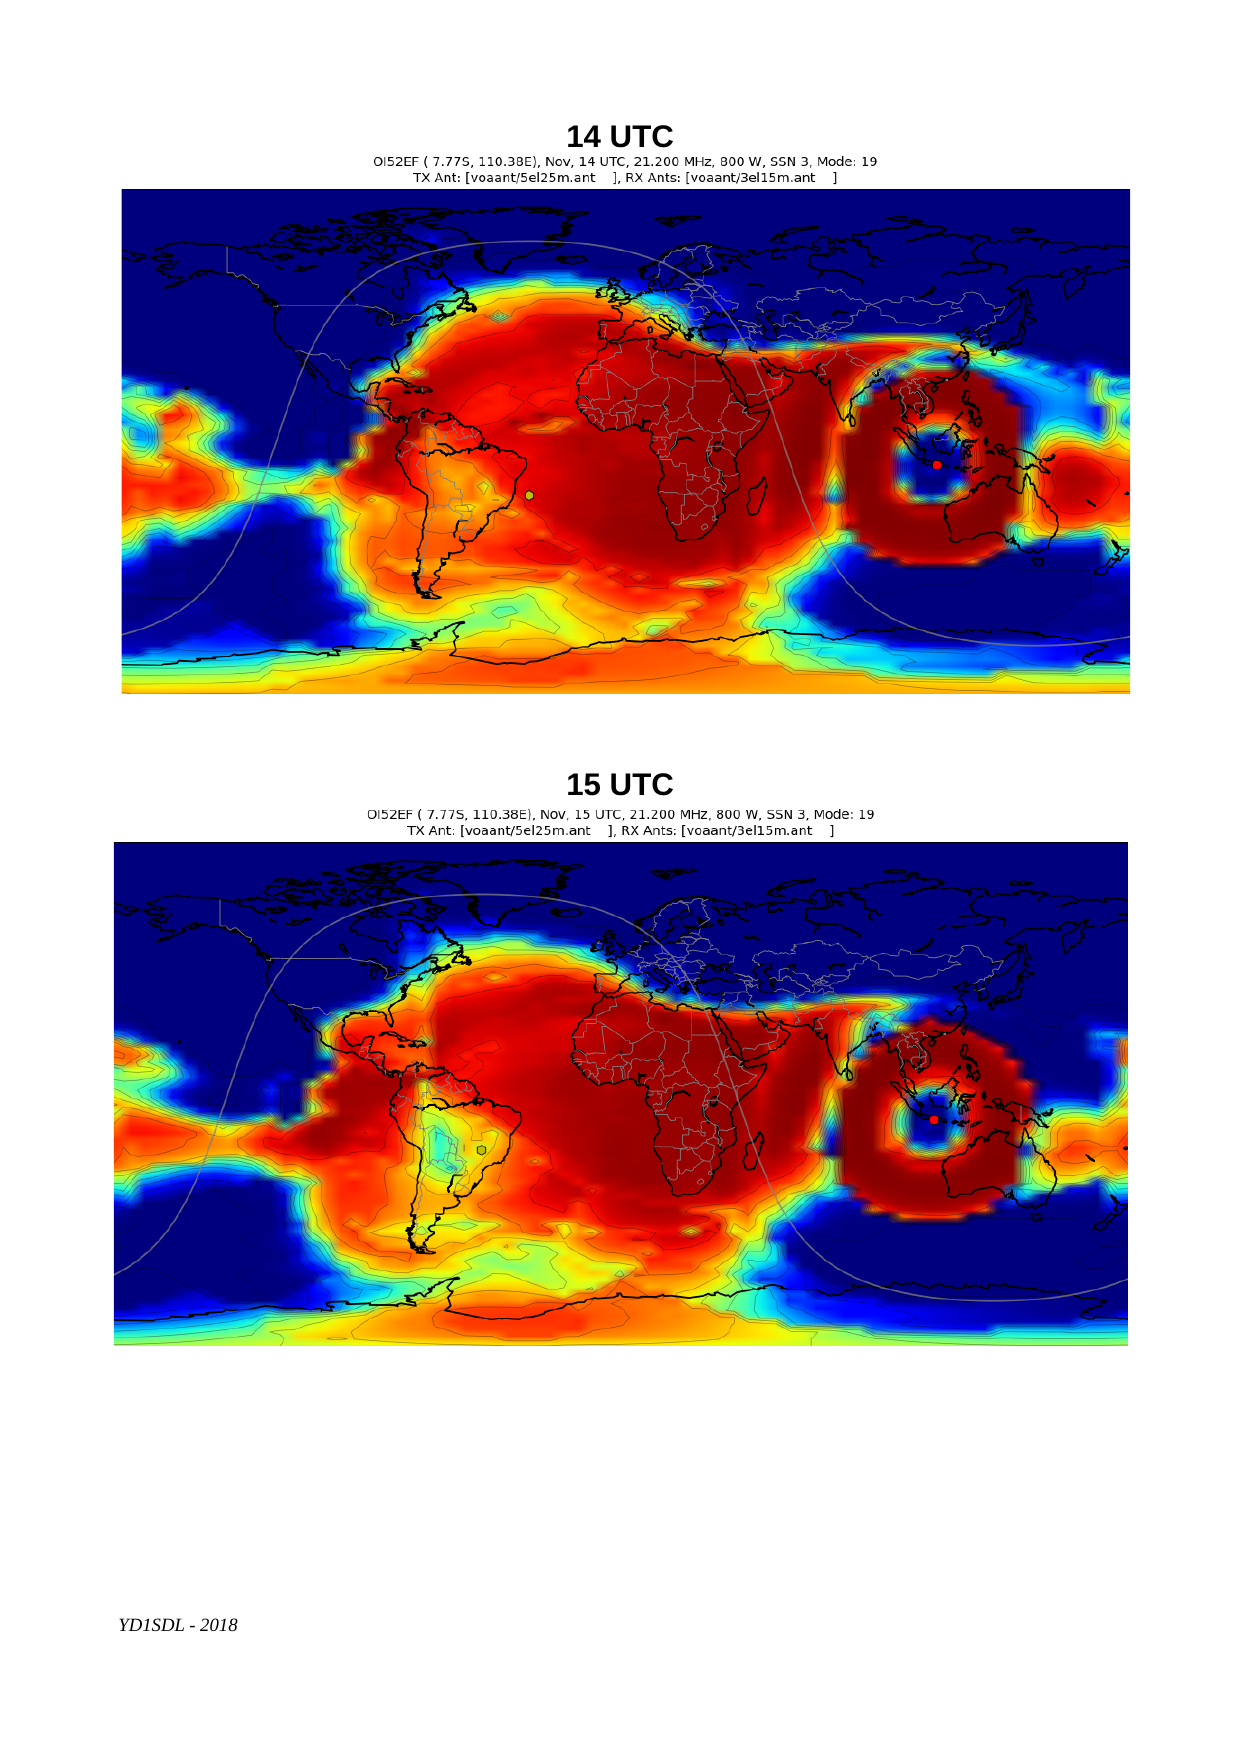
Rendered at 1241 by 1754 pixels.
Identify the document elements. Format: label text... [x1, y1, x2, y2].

text 15 UTC [118, 766, 1122, 801]
picture [121, 154, 1131, 694]
text 14 UTC [118, 118, 1122, 154]
picture [113, 801, 1128, 1346]
